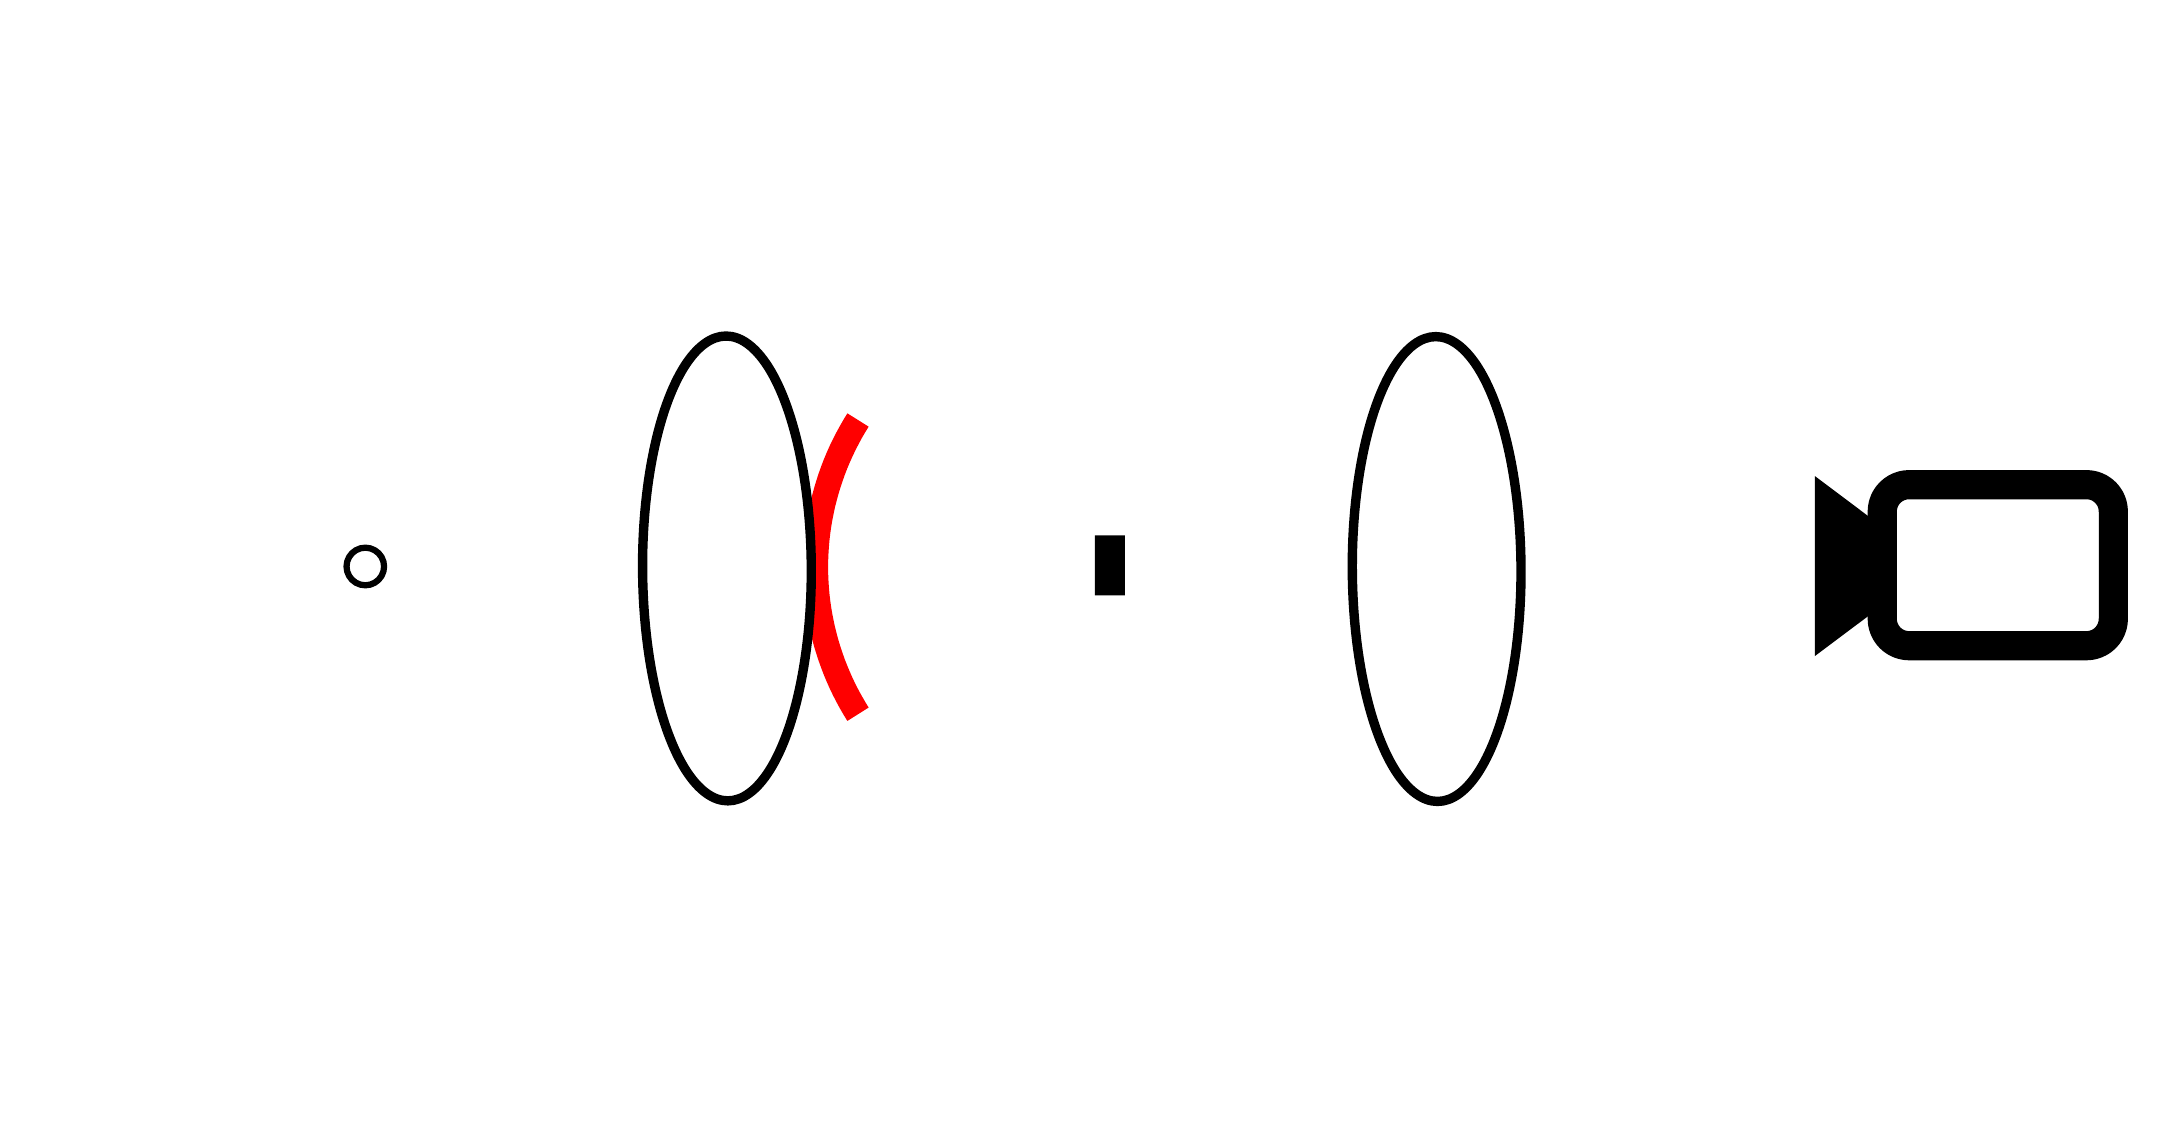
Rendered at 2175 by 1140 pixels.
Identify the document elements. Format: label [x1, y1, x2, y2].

text_box [642, 0, 1747, 1140]
text_box [1882, 484, 2114, 646]
text_box [1814, 476, 1875, 657]
